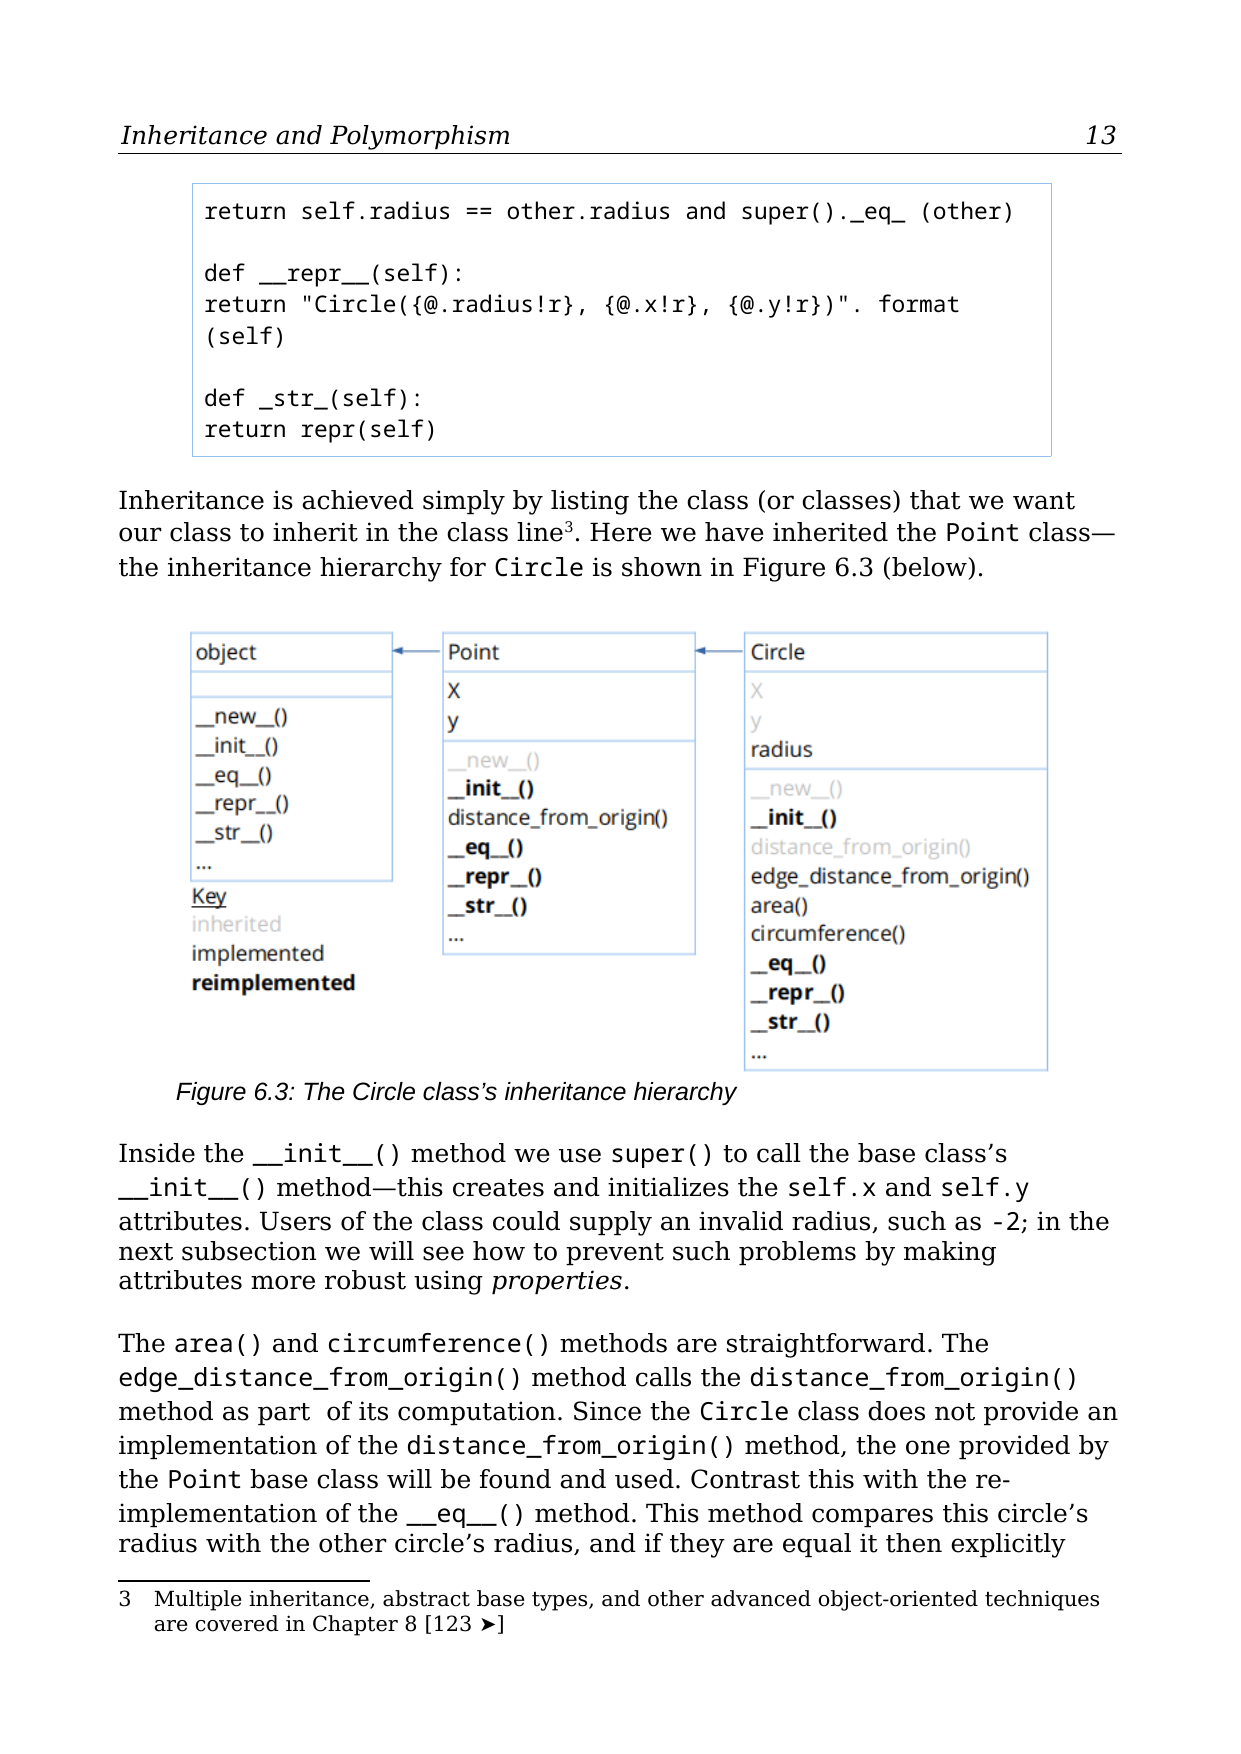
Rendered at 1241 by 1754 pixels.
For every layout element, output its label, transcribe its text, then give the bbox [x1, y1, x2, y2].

text return self.radius == other.radius and super()._eq_ (other) [193, 184, 1051, 214]
text Figure 6.3: The Circle class’s inheritance hierarchy [176, 1077, 1065, 1106]
text Multiple inheritance, abstract base types, and other advanced object-oriented techniques are covered in Chapter 8 [123 ➤] [118, 1587, 1122, 1636]
picture [185, 625, 1055, 1077]
text def _str_(self): [193, 370, 1051, 401]
text return repr(self) [193, 401, 1051, 456]
text The area() and circumference() methods are straightforward. The edge_distance_from_origin() method calls the distance_from_origin() method as part of its computation. Since the Circle class does not provide an implementation of the distance_from_origin() method, the one provided by the Point base class will be found and used. Contrast this with the re-implementation of the __eq__() method. This method compares this circle’s radius with the other circle’s radius, and if they are equal it then explicitly [118, 1325, 1122, 1559]
text return "Circle({@.radius!r}, {@.x!r}, {@.y!r})". format (self) [193, 276, 1051, 339]
text Inheritance is achieved simply by listing the class (or classes) that we want our class to inherit in the class line. Here we have inherited the Point class—the inheritance hierarchy for Circle is shown in Figure 6.3 (below). [118, 486, 1122, 583]
text Inside the __init__() method we use super() to call the base class’s __init__() method—this creates and initializes the self.x and self.y attributes. Users of the class could supply an invalid radius, such as -2; in the next subsection we will see how to prevent such problems by making attributes more robust using properties. [118, 613, 1122, 1296]
text def __repr__(self): [193, 245, 1051, 276]
